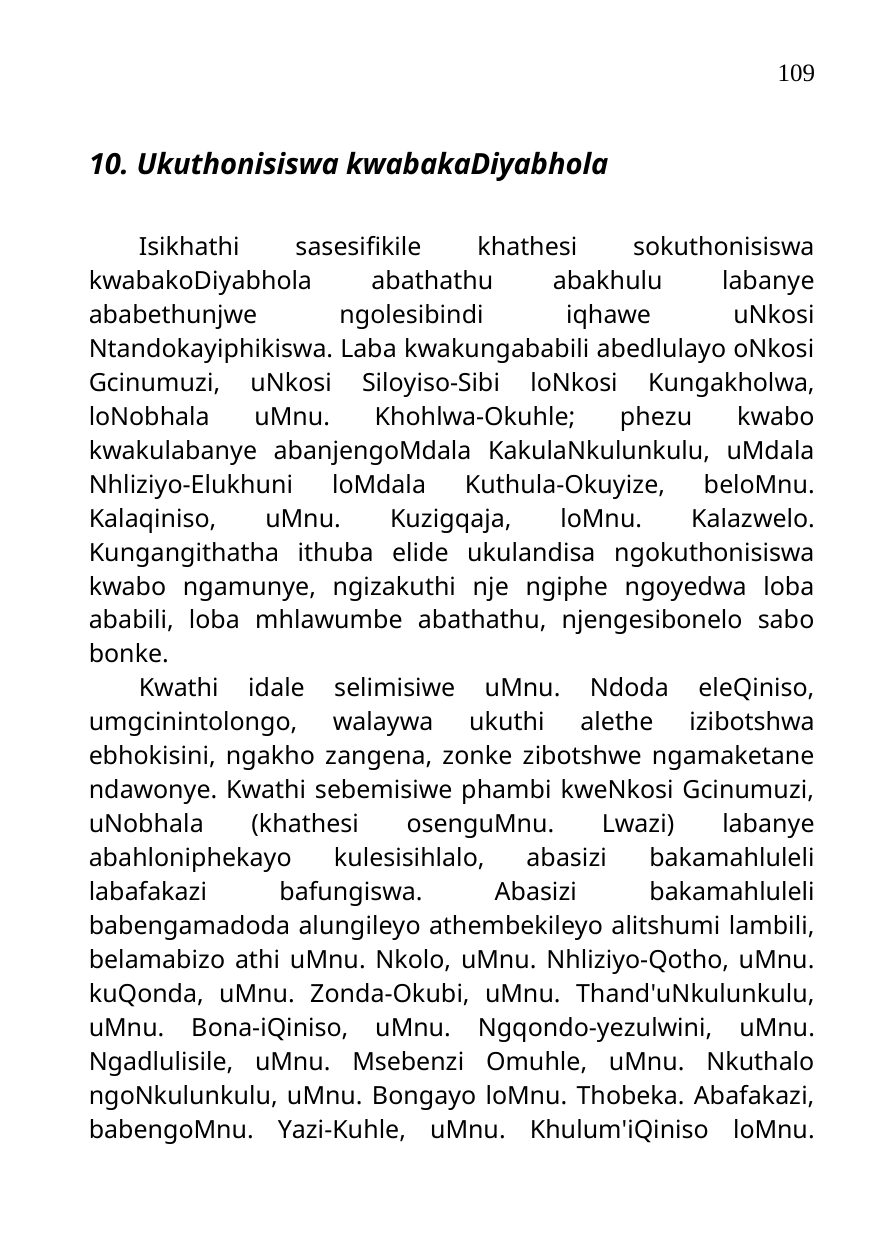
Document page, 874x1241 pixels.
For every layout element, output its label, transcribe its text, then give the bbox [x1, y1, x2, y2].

text Isikhathi sasesifikile khathesi sokuthonisiswa kwabakoDiyabhola abathathu abakhulu labanye ababethunjwe ngolesibindi iqhawe uNkosi Ntandokayiphikiswa. Laba kwakungababili abedlulayo oNkosi Gcinumuzi, uNkosi Siloyiso-Sibi loNkosi Kungakholwa, loNobhala uMnu. Khohlwa-Okuhle; phezu kwabo kwakulabanye abanjengoMdala KakulaNkulunkulu, uMdala Nhliziyo-Elukhuni loMdala Kuthula-Okuyize, beloMnu. Kalaqiniso, uMnu. Kuzigqaja, loMnu. Kalazwelo. Kungangithatha ithuba elide ukulandisa ngokuthonisiswa kwabo ngamunye, ngizakuthi nje ngiphe ngoyedwa loba ababili, loba mhlawumbe abathathu, njengesibonelo sabo bonke. [88, 229, 815, 670]
text Kwathi idale selimisiwe uMnu. Ndoda eleQiniso, umgcinintolongo, walaywa ukuthi alethe izibotshwa ebhokisini, ngakho zangena, zonke zibotshwe ngamaketane ndawonye. Kwathi sebemisiwe phambi kweNkosi Gcinumuzi, uNobhala (khathesi osenguMnu. Lwazi) labanye abahloniphekayo kulesisihlalo, abasizi bakamahluleli labafakazi bafungiswa. Abasizi bakamahluleli babengamadoda alungileyo athembekileyo alitshumi lambili, belamabizo athi uMnu. Nkolo, uMnu. Nhliziyo-Qotho, uMnu. kuQonda, uMnu. Zonda-Okubi, uMnu. Thand'uNkulunkulu, uMnu. Bona-iQiniso, uMnu. Ngqondo-yezulwini, uMnu. Ngadlulisile, uMnu. Msebenzi Omuhle, uMnu. Nkuthalo ngoNkulunkulu, uMnu. Bongayo loMnu. Thobeka. Abafakazi, babengoMnu. Yazi-Kuhle, uMnu. Khulum'iQiniso loMnu. [88, 670, 815, 1146]
subtitle 10. Ukuthonisiswa kwabakaDiyabhola [88, 143, 815, 182]
